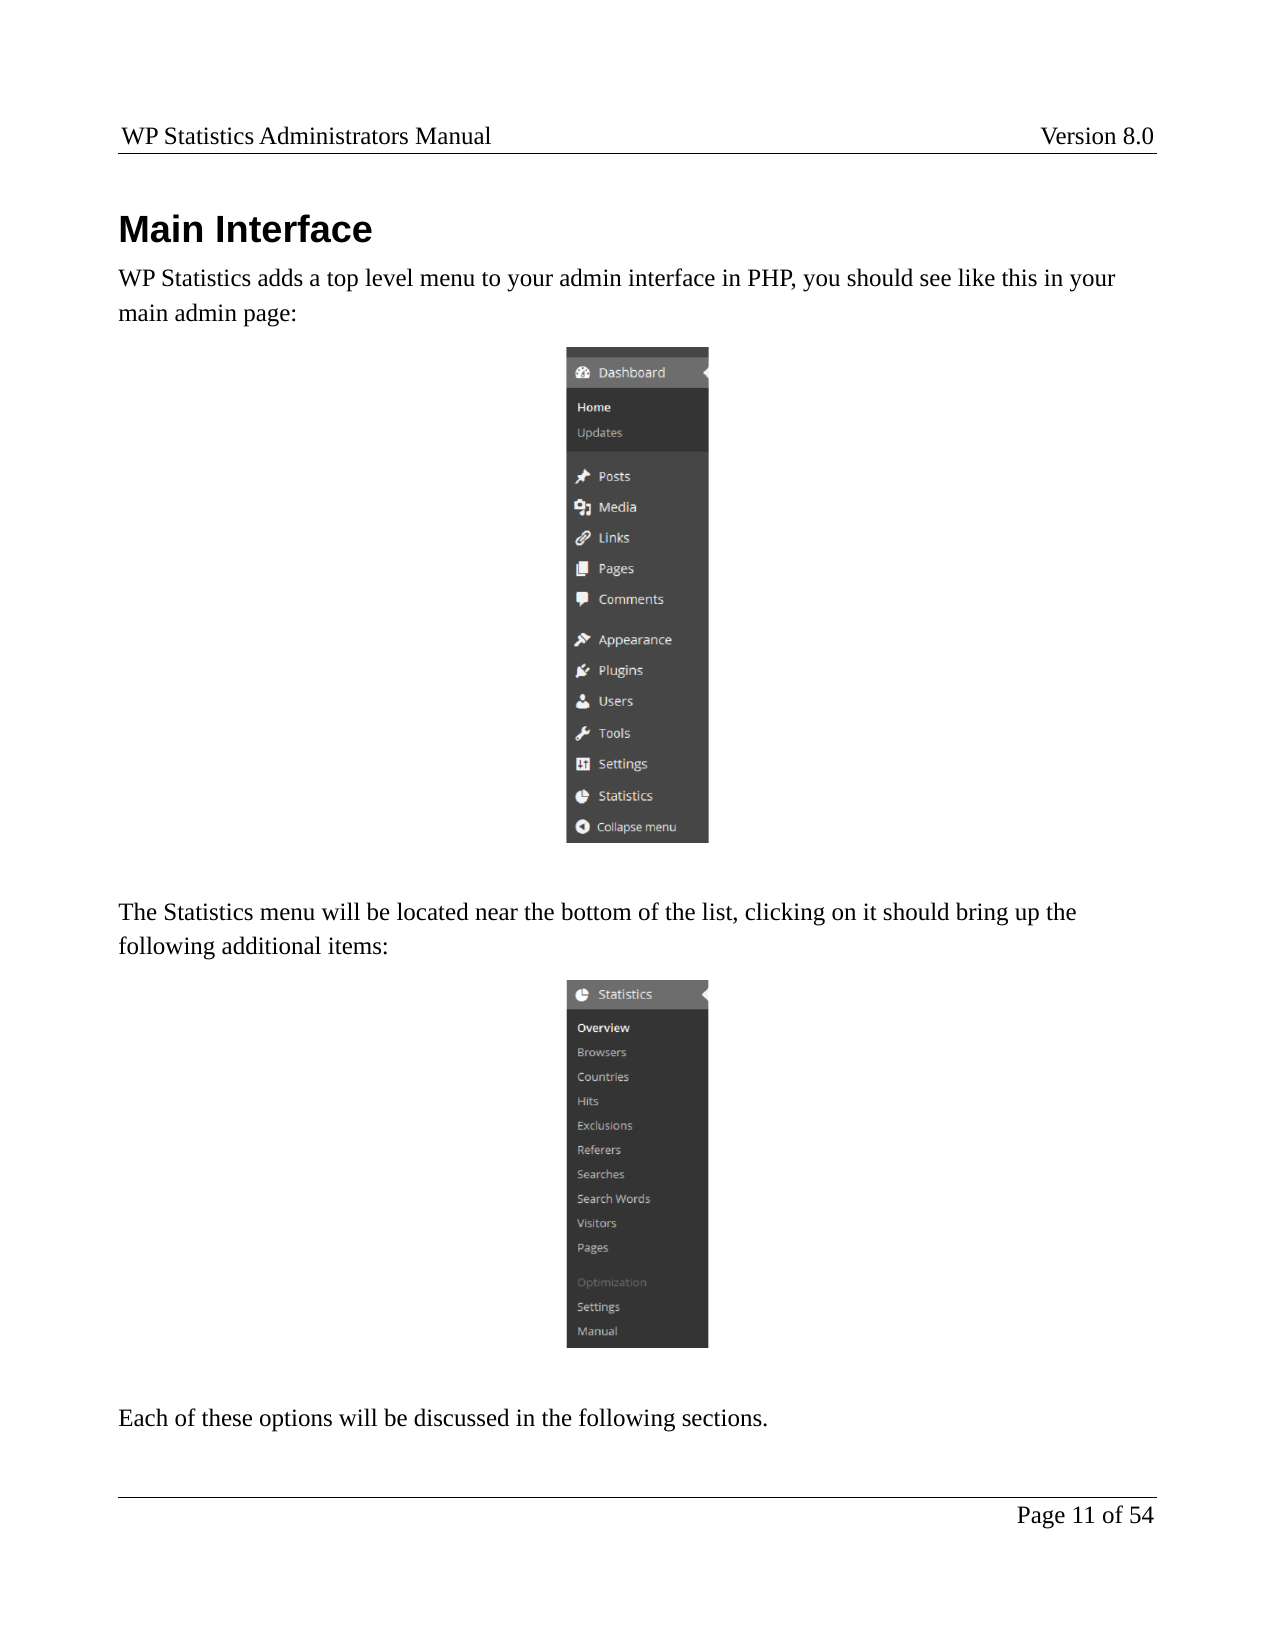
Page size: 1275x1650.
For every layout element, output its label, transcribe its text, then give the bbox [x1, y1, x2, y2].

picture [566, 347, 709, 843]
subtitle Main Interface [118, 207, 1157, 251]
text WP Statistics adds a top level menu to your admin interface in PHP, you should see like this in your main admin page: [118, 263, 1157, 327]
text Each of these options will be discussed in the following sections. [118, 1403, 1157, 1431]
picture [566, 980, 709, 1348]
text The Statistics menu will be located near the bottom of the list, clicking on it should bring up the following additional items: [118, 897, 1157, 960]
